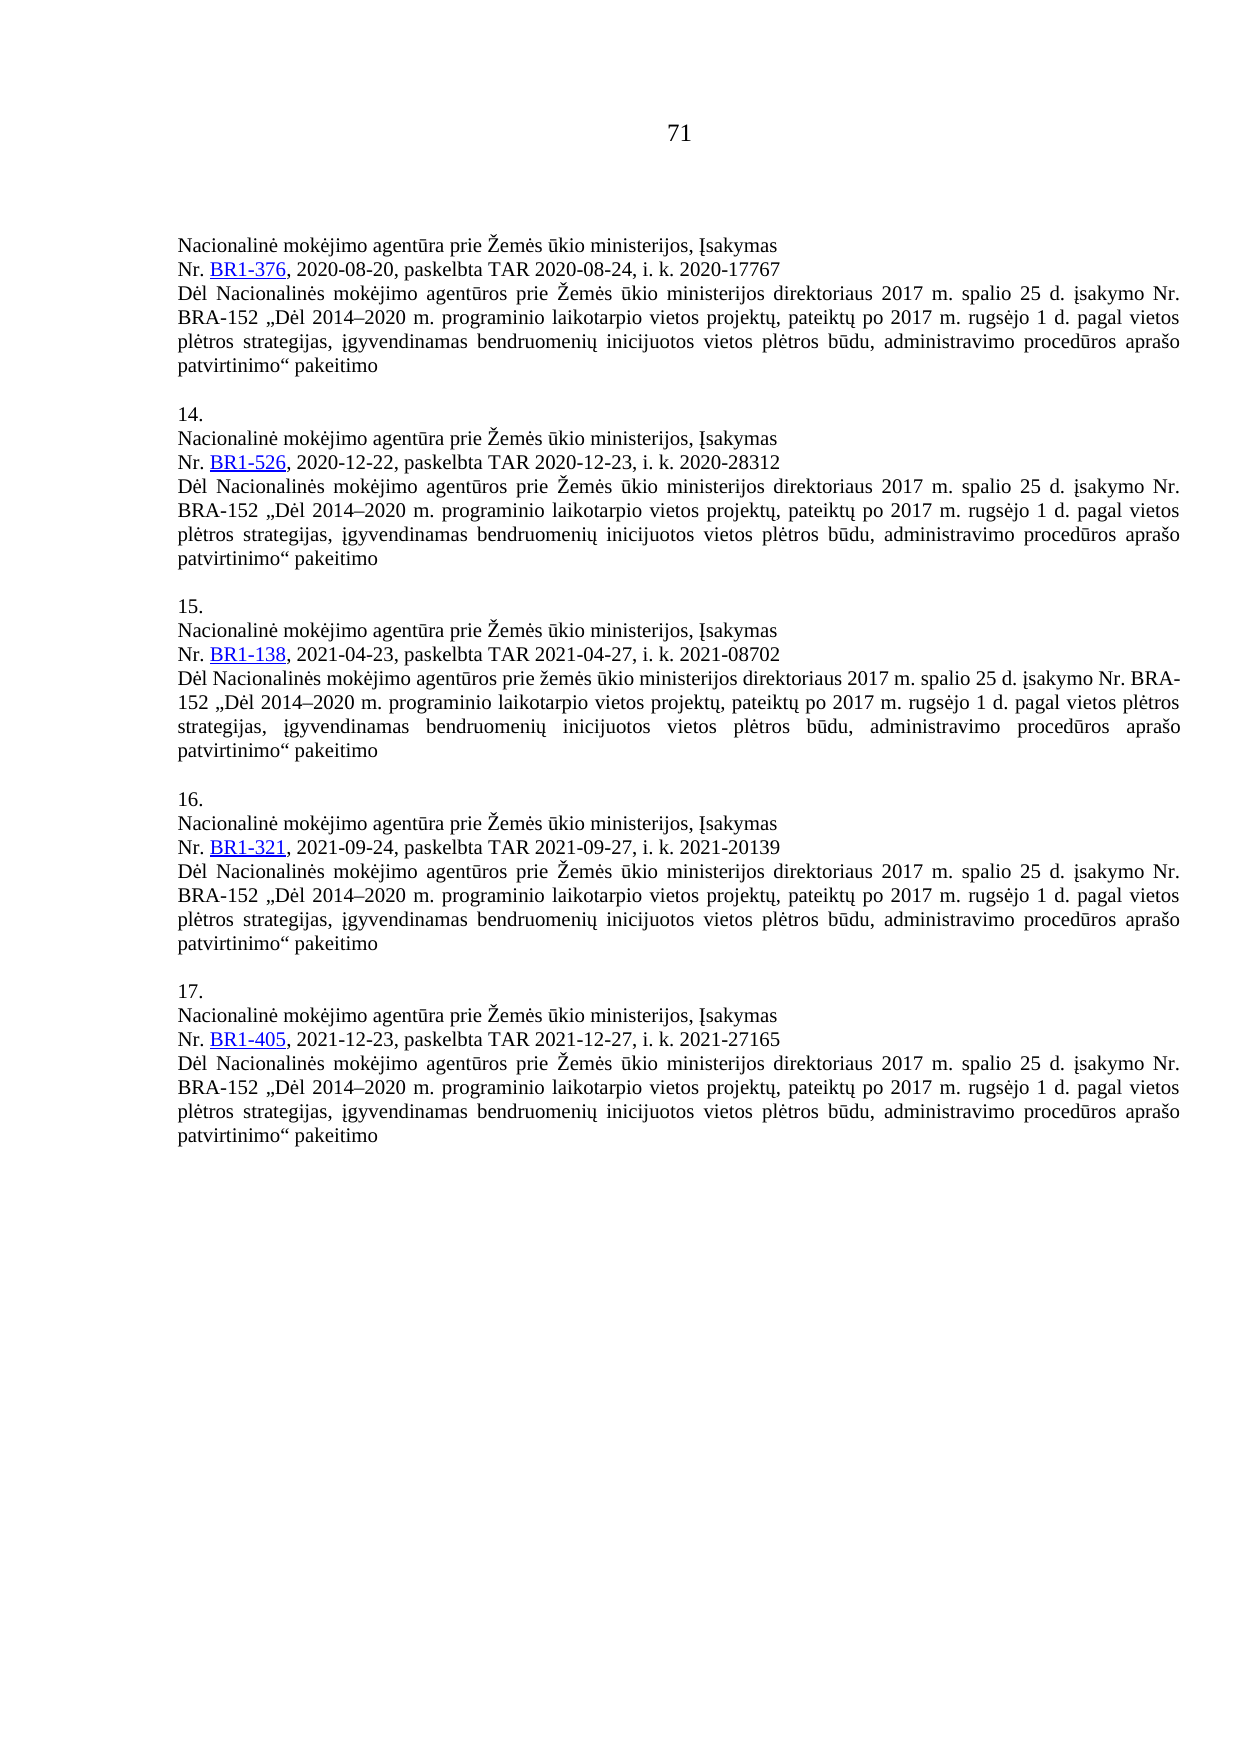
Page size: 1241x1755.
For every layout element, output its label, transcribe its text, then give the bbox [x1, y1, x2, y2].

text Nacionalinė mokėjimo agentūra prie Žemės ūkio ministerijos, Įsakymas [177, 618, 1181, 642]
text Dėl Nacionalinės mokėjimo agentūros prie Žemės ūkio ministerijos direktoriaus 2017 m. spalio 25 d. įsakymo Nr. BRA-152 „Dėl 2014–2020 m. programinio laikotarpio vietos projektų, pateiktų po 2017 m. rugsėjo 1 d. pagal vietos plėtros strategijas, įgyvendinamas bendruomenių inicijuotos vietos plėtros būdu, administravimo procedūros aprašo patvirtinimo“ pakeitimo [177, 281, 1181, 377]
text Nr. BR1-526, 2020-12-22, paskelbta TAR 2020-12-23, i. k. 2020-28312 [177, 450, 1181, 474]
text Dėl Nacionalinės mokėjimo agentūros prie Žemės ūkio ministerijos direktoriaus 2017 m. spalio 25 d. įsakymo Nr. BRA-152 „Dėl 2014–2020 m. programinio laikotarpio vietos projektų, pateiktų po 2017 m. rugsėjo 1 d. pagal vietos plėtros strategijas, įgyvendinamas bendruomenių inicijuotos vietos plėtros būdu, administravimo procedūros aprašo patvirtinimo“ pakeitimo [177, 474, 1181, 570]
text Nacionalinė mokėjimo agentūra prie Žemės ūkio ministerijos, Įsakymas [177, 426, 1181, 450]
text Dėl Nacionalinės mokėjimo agentūros prie žemės ūkio ministerijos direktoriaus 2017 m. spalio 25 d. įsakymo Nr. BRA-152 „Dėl 2014–2020 m. programinio laikotarpio vietos projektų, pateiktų po 2017 m. rugsėjo 1 d. pagal vietos plėtros strategijas, įgyvendinamas bendruomenių inicijuotos vietos plėtros būdu, administravimo procedūros aprašo patvirtinimo“ pakeitimo [177, 666, 1181, 762]
text Nacionalinė mokėjimo agentūra prie Žemės ūkio ministerijos, Įsakymas [177, 811, 1181, 835]
text Nacionalinė mokėjimo agentūra prie Žemės ūkio ministerijos, Įsakymas [177, 233, 1181, 257]
text Nacionalinė mokėjimo agentūra prie Žemės ūkio ministerijos, Įsakymas [177, 1003, 1181, 1027]
text Dėl Nacionalinės mokėjimo agentūros prie Žemės ūkio ministerijos direktoriaus 2017 m. spalio 25 d. įsakymo Nr. BRA-152 „Dėl 2014–2020 m. programinio laikotarpio vietos projektų, pateiktų po 2017 m. rugsėjo 1 d. pagal vietos plėtros strategijas, įgyvendinamas bendruomenių inicijuotos vietos plėtros būdu, administravimo procedūros aprašo patvirtinimo“ pakeitimo [177, 859, 1181, 955]
text Nr. BR1-376, 2020-08-20, paskelbta TAR 2020-08-24, i. k. 2020-17767 [177, 257, 1181, 281]
text Dėl Nacionalinės mokėjimo agentūros prie Žemės ūkio ministerijos direktoriaus 2017 m. spalio 25 d. įsakymo Nr. BRA-152 „Dėl 2014–2020 m. programinio laikotarpio vietos projektų, pateiktų po 2017 m. rugsėjo 1 d. pagal vietos plėtros strategijas, įgyvendinamas bendruomenių inicijuotos vietos plėtros būdu, administravimo procedūros aprašo patvirtinimo“ pakeitimo [177, 1051, 1181, 1147]
text Nr. BR1-138, 2021-04-23, paskelbta TAR 2021-04-27, i. k. 2021-08702 [177, 642, 1181, 666]
text 15. [177, 594, 1181, 618]
text 17. [177, 979, 1181, 1003]
text Nr. BR1-321, 2021-09-24, paskelbta TAR 2021-09-27, i. k. 2021-20139 [177, 835, 1181, 859]
text 16. [177, 787, 1181, 811]
text Nr. BR1-405, 2021-12-23, paskelbta TAR 2021-12-27, i. k. 2021-27165 [177, 1027, 1181, 1051]
text 14. [177, 402, 1181, 426]
